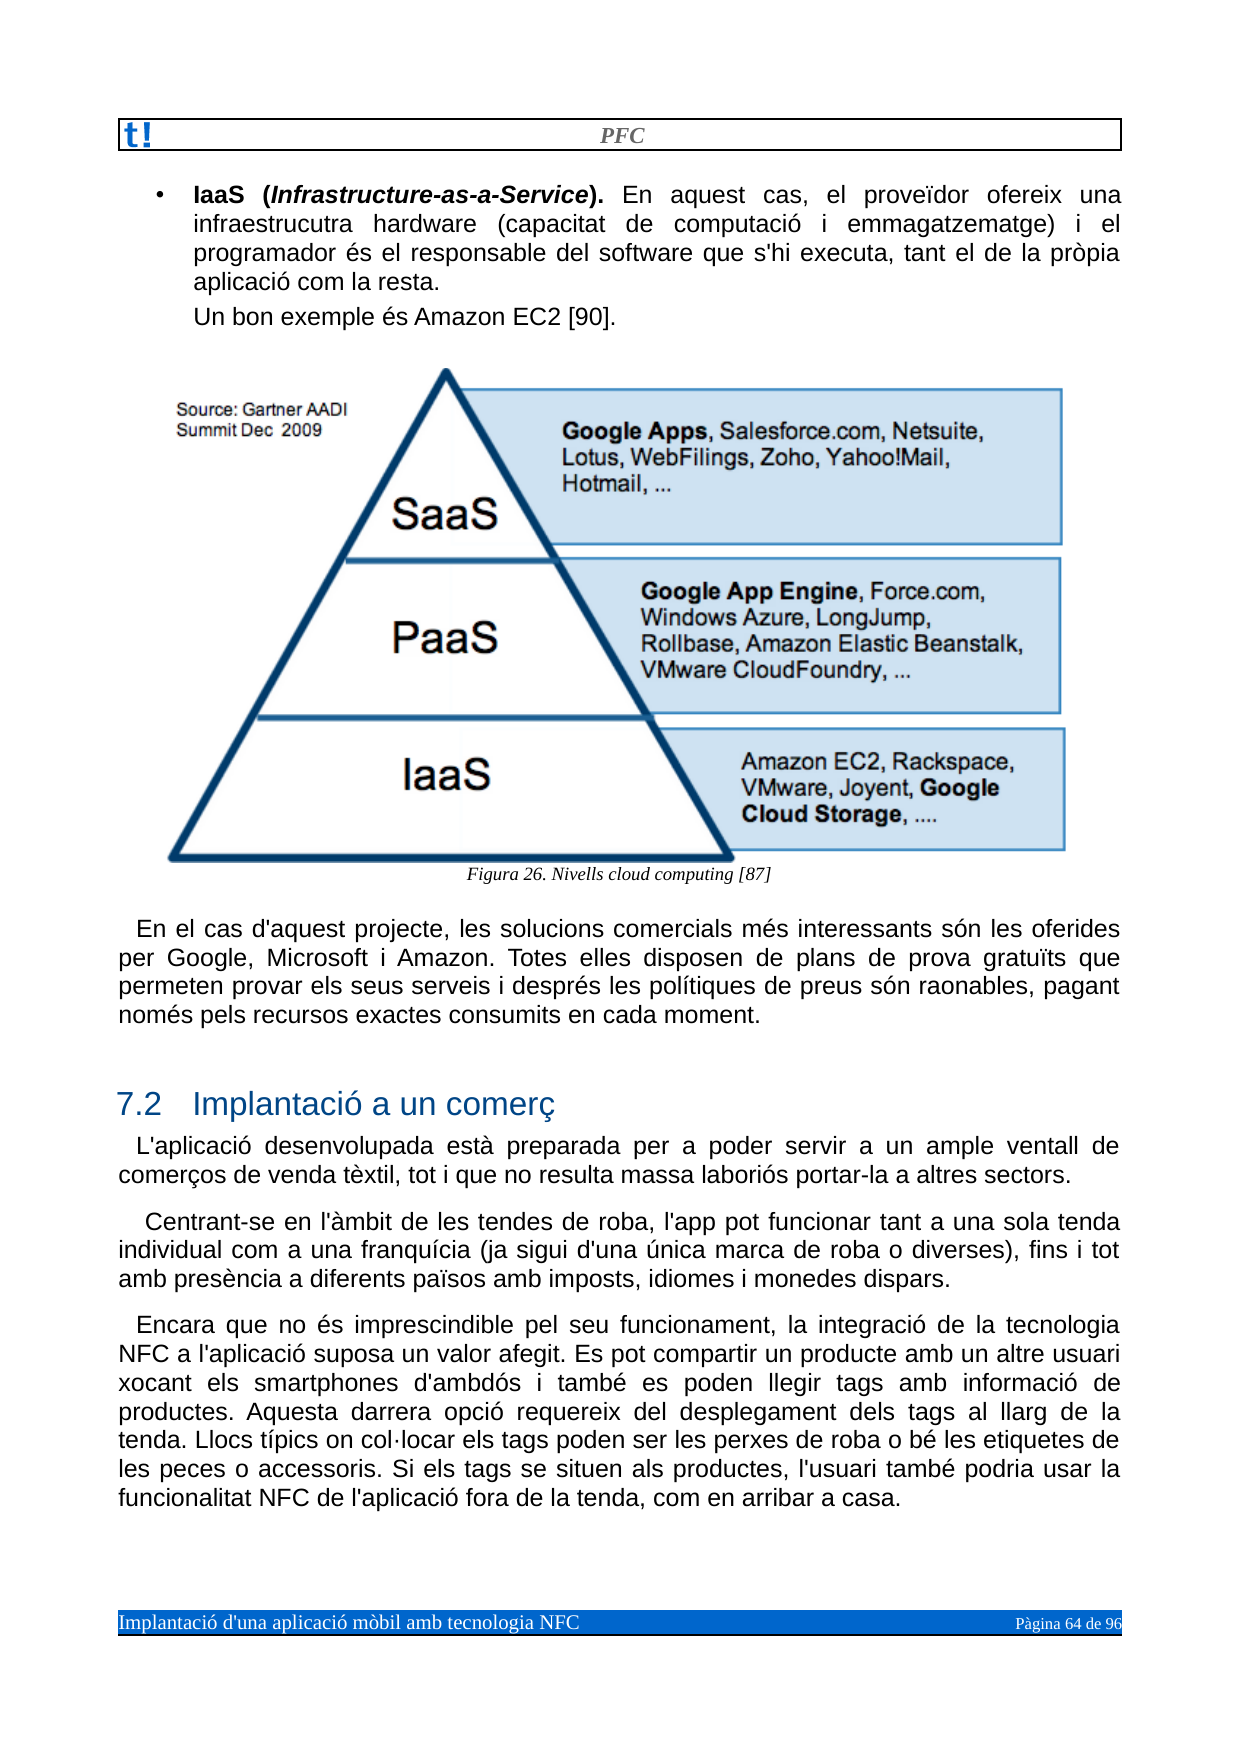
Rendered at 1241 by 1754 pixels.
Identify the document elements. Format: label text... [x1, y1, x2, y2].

picture [162, 368, 1079, 863]
list Un bon exemple és Amazon EC2 [90]. [156, 301, 1122, 330]
text Figura 26. Nivells cloud computing [87] [218, 863, 1022, 884]
text Centrant-se en l'àmbit de les tendes de roba, l'app pot funcionar tant a una sola tenda individual com a una franquícia (ja sigui d'una única marca de roba o diverses), fins i tot amb presència a diferents països amb imposts, idiomes i monedes dispars. [118, 1207, 1122, 1293]
subtitle Implantació a un comerç [106, 1084, 1122, 1122]
text En el cas d'aquest projecte, les solucions comercials més interessants són les oferides per Google, Microsoft i Amazon. Totes elles disposen de plans de prova gratuïts que permeten provar els seus serveis i després les polítiques de preus són raonables, pagant només pels recursos exactes consumits en cada moment. [118, 914, 1122, 1029]
text L'aplicació desenvolupada està preparada per a poder servir a un ample ventall de comerços de venda tèxtil, tot i que no resulta massa laboriós portar-la a altres sectors. [118, 1131, 1122, 1189]
text Encara que no és imprescindible pel seu funcionament, la integració de la tecnologia NFC a l'aplicació suposa un valor afegit. Es pot compartir un producte amb un altre usuari xocant els smartphones d'ambdós i també es poden llegir tags amb informació de productes. Aquesta darrera opció requereix del desplegament dels tags al llarg de la tenda. Llocs típics on col·locar els tags poden ser les perxes de roba o bé les etiquetes de les peces o accessoris. Si els tags se situen als productes, l'usuari també podria usar la funcionalitat NFC de l'aplicació fora de la tenda, com en arribar a casa. [118, 1311, 1122, 1512]
list IaaS (Infrastructure-as-a-Service). En aquest cas, el proveïdor ofereix una infraestrucutra hardware (capacitat de computació i emmagatzematge) i el programador és el responsable del software que s'hi executa, tant el de la pròpia aplicació com la resta. [156, 181, 1122, 296]
picture [123, 121, 151, 148]
